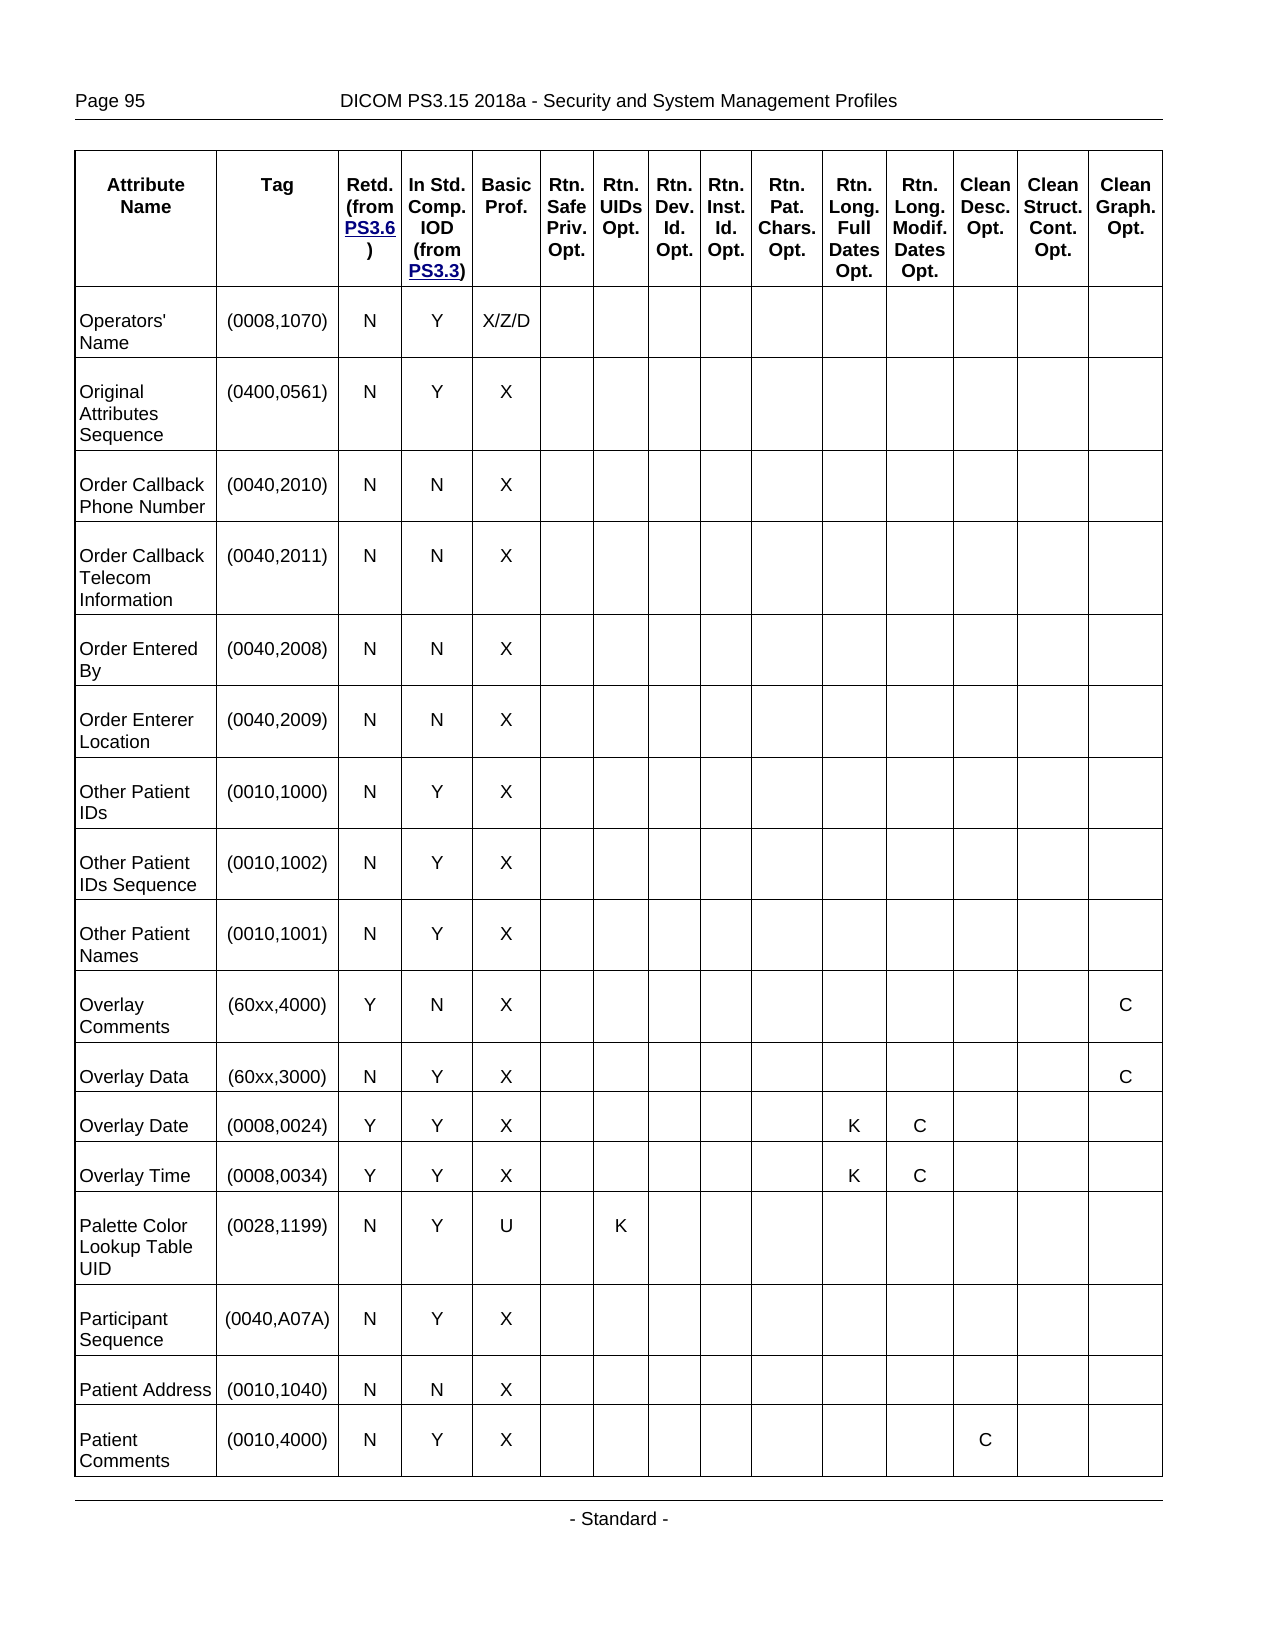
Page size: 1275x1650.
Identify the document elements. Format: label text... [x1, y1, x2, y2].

table_cell [541, 451, 593, 521]
table_cell [701, 1043, 751, 1091]
table_cell [594, 522, 648, 614]
table_cell N [402, 1356, 472, 1404]
table_cell Y [402, 1043, 472, 1091]
table_cell N [402, 686, 472, 757]
table_cell [954, 1043, 1017, 1091]
table_cell (0028,1199) [217, 1192, 338, 1283]
table_cell C [887, 1142, 953, 1191]
table_cell (0010,4000) [217, 1405, 338, 1476]
table_cell Other Patient IDs [76, 758, 216, 828]
table_cell U [473, 1192, 540, 1283]
table_cell [887, 451, 953, 521]
table_cell (0400,0561) [217, 358, 338, 450]
table_cell [541, 758, 593, 828]
table_cell [594, 758, 648, 828]
table_cell [1018, 1405, 1088, 1476]
table_cell [1089, 900, 1162, 970]
table_cell N [339, 287, 401, 357]
table_cell N [339, 615, 401, 685]
table_cell [541, 1142, 593, 1191]
table_cell [594, 451, 648, 521]
table_cell [541, 615, 593, 685]
table_header Rtn. UIDs Opt. [594, 151, 648, 286]
table_cell [954, 358, 1017, 450]
table_cell Order Enterer Location [76, 686, 216, 757]
table_cell [887, 686, 953, 757]
table_cell [541, 1405, 593, 1476]
table_cell [1018, 615, 1088, 685]
table_cell X [473, 758, 540, 828]
table_cell Y [339, 971, 401, 1042]
table_cell [1089, 1285, 1162, 1355]
table_cell [887, 1192, 953, 1283]
table_cell [541, 971, 593, 1042]
table_cell Operators' Name [76, 287, 216, 357]
table_cell [649, 615, 700, 685]
table_cell N [402, 615, 472, 685]
table_cell [823, 900, 886, 970]
table_cell X [473, 1043, 540, 1091]
table_cell Y [402, 1142, 472, 1191]
table_cell [541, 1043, 593, 1091]
table_cell [887, 758, 953, 828]
table_cell Palette Color Lookup Table UID [76, 1192, 216, 1283]
table_cell K [823, 1092, 886, 1141]
table_cell [701, 615, 751, 685]
table_cell Overlay Time [76, 1142, 216, 1191]
table_cell X [473, 1356, 540, 1404]
table_cell [752, 451, 822, 521]
table_cell N [339, 686, 401, 757]
table_cell [954, 522, 1017, 614]
table_cell (60xx,4000) [217, 971, 338, 1042]
table_cell [1018, 686, 1088, 757]
table_cell Y [402, 1192, 472, 1283]
table_header Rtn. Dev. Id. Opt. [649, 151, 700, 286]
table_cell [649, 287, 700, 357]
table_cell [541, 1285, 593, 1355]
table_cell [541, 1192, 593, 1283]
table_cell X [473, 971, 540, 1042]
table_cell [701, 758, 751, 828]
table_cell Order Entered By [76, 615, 216, 685]
table_cell [701, 287, 751, 357]
table_cell [1089, 615, 1162, 685]
table_cell [1018, 1356, 1088, 1404]
table_cell [752, 287, 822, 357]
table_cell [823, 451, 886, 521]
table_cell [1089, 287, 1162, 357]
table_cell [954, 686, 1017, 757]
table_header Clean Desc. Opt. [954, 151, 1017, 286]
table_cell [649, 971, 700, 1042]
table_cell Y [402, 1092, 472, 1141]
table_cell X [473, 686, 540, 757]
table_cell [954, 451, 1017, 521]
table_cell [823, 287, 886, 357]
table_cell N [339, 522, 401, 614]
table_cell [954, 758, 1017, 828]
table_cell X [473, 1405, 540, 1476]
table_cell [752, 1142, 822, 1191]
table_cell N [402, 451, 472, 521]
table_cell [1089, 1356, 1162, 1404]
table_cell [887, 522, 953, 614]
table_cell X [473, 1142, 540, 1191]
table_cell [752, 358, 822, 450]
table_header Clean Graph. Opt. [1089, 151, 1162, 286]
table_cell [823, 358, 886, 450]
table_cell X [473, 358, 540, 450]
table_cell [649, 758, 700, 828]
table_cell [823, 971, 886, 1042]
table_cell [954, 1092, 1017, 1141]
table_cell (0010,1040) [217, 1356, 338, 1404]
table_cell [541, 287, 593, 357]
table_cell [887, 358, 953, 450]
table_cell N [339, 1405, 401, 1476]
table_cell [823, 1356, 886, 1404]
table_cell [649, 1043, 700, 1091]
table_header In Std. Comp. IOD (from PS3.3) [402, 151, 472, 286]
table_cell (0040,2008) [217, 615, 338, 685]
table_cell Y [402, 287, 472, 357]
table_cell [649, 451, 700, 521]
table_cell (0040,2011) [217, 522, 338, 614]
table_header Rtn. Long. Full Dates Opt. [823, 151, 886, 286]
table_cell [649, 1092, 700, 1141]
table_cell [649, 522, 700, 614]
table_cell [701, 451, 751, 521]
table_cell Order Callback Telecom Information [76, 522, 216, 614]
table_cell [1018, 358, 1088, 450]
table_cell Other Patient IDs Sequence [76, 829, 216, 899]
table_cell (60xx,3000) [217, 1043, 338, 1091]
table_cell [954, 1356, 1017, 1404]
table_cell [887, 1356, 953, 1404]
table_cell C [887, 1092, 953, 1141]
table_cell [594, 1092, 648, 1141]
table_cell [954, 900, 1017, 970]
table_cell [701, 1092, 751, 1141]
table_cell [701, 522, 751, 614]
table_cell [649, 1285, 700, 1355]
table_cell [752, 686, 822, 757]
table_cell [594, 1285, 648, 1355]
table_cell N [402, 971, 472, 1042]
table_cell [594, 287, 648, 357]
table_cell [887, 900, 953, 970]
table_cell N [339, 358, 401, 450]
table_cell [1089, 1192, 1162, 1283]
table_cell [887, 829, 953, 899]
table_cell [701, 971, 751, 1042]
table_cell Y [339, 1092, 401, 1141]
table_cell C [1089, 1043, 1162, 1091]
table_cell [1089, 1092, 1162, 1141]
table_cell [649, 1405, 700, 1476]
table_cell [1018, 1142, 1088, 1191]
table_cell (0008,0034) [217, 1142, 338, 1191]
table_cell [594, 1356, 648, 1404]
table_cell (0040,A07A) [217, 1285, 338, 1355]
table_cell Patient Address [76, 1356, 216, 1404]
table_cell X [473, 522, 540, 614]
table_cell [541, 1092, 593, 1141]
table_cell N [339, 451, 401, 521]
table_cell [701, 1405, 751, 1476]
table_cell Y [402, 1285, 472, 1355]
table_cell Original Attributes Sequence [76, 358, 216, 450]
table_cell [594, 358, 648, 450]
table_header Rtn. Long. Modif. Dates Opt. [887, 151, 953, 286]
table_cell [541, 686, 593, 757]
table_cell [954, 1285, 1017, 1355]
table_cell N [339, 900, 401, 970]
table_cell [1089, 358, 1162, 450]
table_cell C [1089, 971, 1162, 1042]
table_cell [823, 686, 886, 757]
table_cell [541, 900, 593, 970]
table_cell [752, 615, 822, 685]
table_cell Overlay Date [76, 1092, 216, 1141]
table_cell [823, 1043, 886, 1091]
table_cell [823, 829, 886, 899]
table_cell [752, 1192, 822, 1283]
table_cell [1018, 1285, 1088, 1355]
table_cell [954, 615, 1017, 685]
table_cell [1018, 1192, 1088, 1283]
table_cell [887, 287, 953, 357]
table_cell [1018, 758, 1088, 828]
table_cell Y [402, 358, 472, 450]
table_cell [1089, 1142, 1162, 1191]
table_cell (0040,2009) [217, 686, 338, 757]
table_cell [594, 1043, 648, 1091]
table_cell [954, 971, 1017, 1042]
table_cell [541, 522, 593, 614]
table_cell N [339, 1192, 401, 1283]
table_cell [701, 686, 751, 757]
table_cell N [339, 1285, 401, 1355]
table_cell [649, 900, 700, 970]
table_cell Overlay Data [76, 1043, 216, 1091]
table_cell N [339, 1356, 401, 1404]
table_cell [1089, 522, 1162, 614]
table_cell [887, 1405, 953, 1476]
table_cell Participant Sequence [76, 1285, 216, 1355]
table_cell [541, 358, 593, 450]
table_cell [701, 1142, 751, 1191]
table_cell [1018, 900, 1088, 970]
table_cell [1018, 451, 1088, 521]
table_cell K [823, 1142, 886, 1191]
table_cell (0008,1070) [217, 287, 338, 357]
table_cell [701, 1356, 751, 1404]
table_cell [594, 1142, 648, 1191]
table_cell [752, 1092, 822, 1141]
table_cell [1089, 451, 1162, 521]
table_header Rtn. Pat. Chars. Opt. [752, 151, 822, 286]
table_cell [954, 287, 1017, 357]
table_cell [541, 1356, 593, 1404]
table_cell X [473, 1285, 540, 1355]
table_cell N [339, 829, 401, 899]
table_cell [887, 615, 953, 685]
table_header Rtn. Inst. Id. Opt. [701, 151, 751, 286]
table_cell [887, 1285, 953, 1355]
table_cell [1089, 686, 1162, 757]
table_cell X [473, 900, 540, 970]
table_cell [701, 829, 751, 899]
table_cell [594, 900, 648, 970]
table_cell [1089, 758, 1162, 828]
table_cell [752, 1405, 822, 1476]
table_cell [752, 971, 822, 1042]
table_cell Y [402, 900, 472, 970]
table_cell Y [402, 758, 472, 828]
table_cell [823, 1285, 886, 1355]
table_cell [541, 829, 593, 899]
table_cell (0008,0024) [217, 1092, 338, 1141]
table_cell [594, 1405, 648, 1476]
table_cell X [473, 1092, 540, 1141]
table_cell [1018, 522, 1088, 614]
table_cell [701, 358, 751, 450]
table_cell [594, 615, 648, 685]
table_cell [649, 1356, 700, 1404]
table_cell [887, 971, 953, 1042]
table_cell [752, 1043, 822, 1091]
table_cell Patient Comments [76, 1405, 216, 1476]
table_cell [1089, 829, 1162, 899]
table_cell [1018, 971, 1088, 1042]
table_cell [752, 829, 822, 899]
table_cell X [473, 451, 540, 521]
table_cell [752, 900, 822, 970]
table_header Basic Prof. [473, 151, 540, 286]
table_cell (0010,1000) [217, 758, 338, 828]
table_header Tag [217, 151, 338, 286]
table_cell [954, 829, 1017, 899]
table_cell [1018, 829, 1088, 899]
table_cell Y [402, 1405, 472, 1476]
table_cell [1018, 1043, 1088, 1091]
table_cell [1018, 1092, 1088, 1141]
table_cell [823, 522, 886, 614]
table_cell [752, 1285, 822, 1355]
table_cell N [339, 758, 401, 828]
table_cell [649, 829, 700, 899]
table_cell [649, 358, 700, 450]
table_cell [954, 1192, 1017, 1283]
table_cell [701, 900, 751, 970]
table_cell [887, 1043, 953, 1091]
table_cell (0010,1002) [217, 829, 338, 899]
table_cell C [954, 1405, 1017, 1476]
table_cell [594, 829, 648, 899]
table_cell (0040,2010) [217, 451, 338, 521]
table_cell X/Z/D [473, 287, 540, 357]
table_cell [823, 1405, 886, 1476]
table_cell Y [339, 1142, 401, 1191]
table_cell [823, 1192, 886, 1283]
table_cell [752, 758, 822, 828]
table_cell [954, 1142, 1017, 1191]
table_cell [823, 615, 886, 685]
table_cell K [594, 1192, 648, 1283]
table_header Retd. (from PS3.6) [339, 151, 401, 286]
table_cell [752, 1356, 822, 1404]
table_cell [752, 522, 822, 614]
table_cell [701, 1285, 751, 1355]
table_cell (0010,1001) [217, 900, 338, 970]
table_cell [594, 971, 648, 1042]
table_cell [649, 1192, 700, 1283]
table_cell [649, 686, 700, 757]
table_cell N [402, 522, 472, 614]
table_cell Overlay Comments [76, 971, 216, 1042]
table_header Clean Struct. Cont. Opt. [1018, 151, 1088, 286]
table_cell [823, 758, 886, 828]
table_cell Order Callback Phone Number [76, 451, 216, 521]
table_cell X [473, 615, 540, 685]
table_cell Y [402, 829, 472, 899]
table_header Attribute Name [76, 151, 216, 286]
table_cell [701, 1192, 751, 1283]
table_cell [649, 1142, 700, 1191]
table_cell [1018, 287, 1088, 357]
table_cell N [339, 1043, 401, 1091]
table_cell Other Patient Names [76, 900, 216, 970]
table_header Rtn. Safe Priv. Opt. [541, 151, 593, 286]
table_cell [594, 686, 648, 757]
table_cell X [473, 829, 540, 899]
table_cell [1089, 1405, 1162, 1476]
